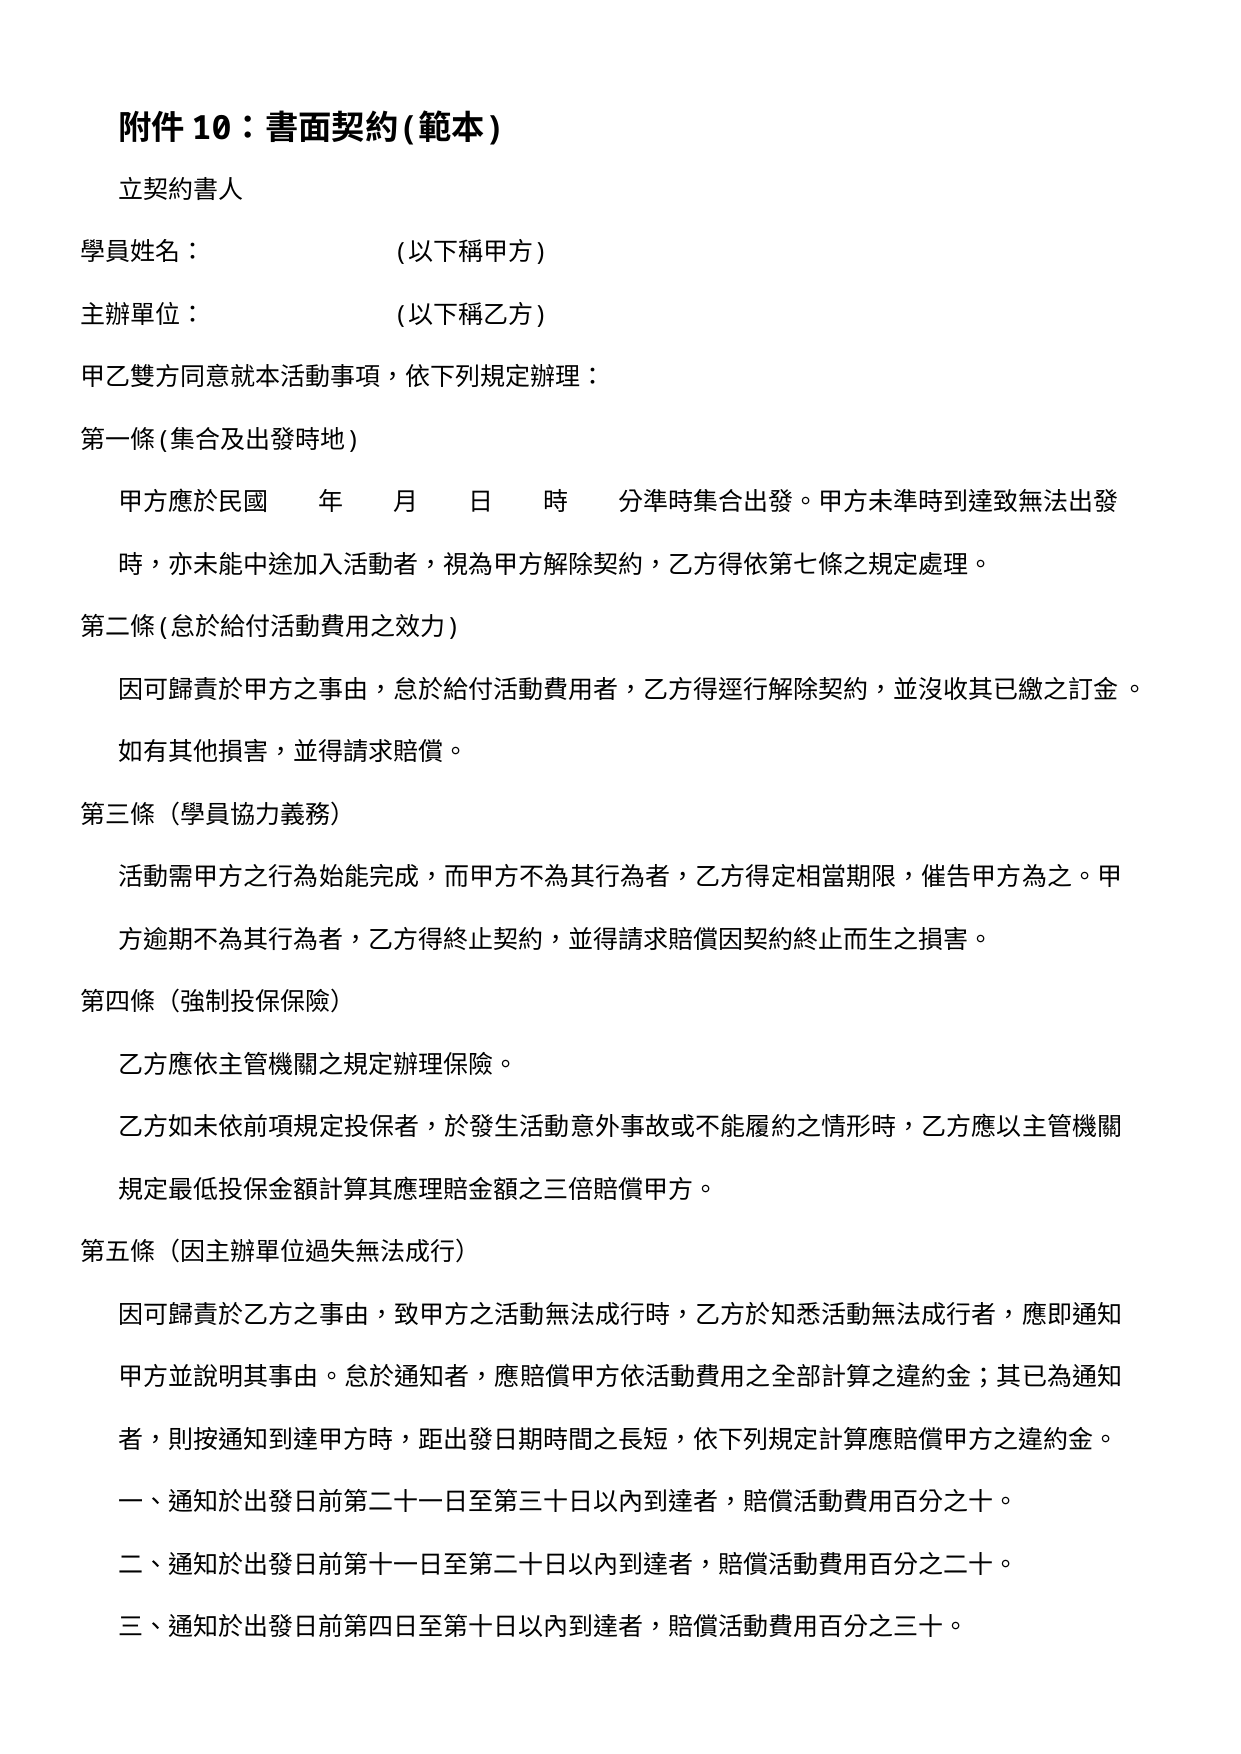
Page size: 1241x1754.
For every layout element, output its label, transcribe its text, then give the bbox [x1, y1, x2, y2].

text 一、通知於出發日前第二十一日至第三十日以內到達者，賠償活動費用百分之十。 [118, 1458, 1122, 1521]
text 乙方如未依前項規定投保者，於發生活動意外事故或不能履約之情形時，乙方應以主管機關規定最低投保金額計算其應理賠金額之三倍賠償甲方。 [118, 1083, 1122, 1208]
text 主辦單位： (以下稱乙方) [62, 271, 1181, 333]
text 第二條(怠於給付活動費用之效力) [62, 583, 1181, 646]
text 甲乙雙方同意就本活動事項，依下列規定辦理： [62, 333, 1181, 396]
text 立契約書人 [118, 146, 1122, 208]
text 第四條（強制投保保險） [62, 958, 1181, 1021]
text 二、通知於出發日前第十一日至第二十日以內到達者，賠償活動費用百分之二十。 [118, 1521, 1122, 1583]
text 因可歸責於甲方之事由，怠於給付活動費用者，乙方得逕行解除契約，並沒收其已繳之訂金。如有其他損害，並得請求賠償。 [118, 646, 1122, 771]
text 三、通知於出發日前第四日至第十日以內到達者，賠償活動費用百分之三十。 [118, 1583, 1122, 1646]
text 第一條(集合及出發時地) [62, 396, 1181, 458]
text 第五條（因主辦單位過失無法成行） [62, 1208, 1181, 1271]
text 學員姓名： (以下稱甲方) [62, 208, 1181, 271]
text 因可歸責於乙方之事由，致甲方之活動無法成行時，乙方於知悉活動無法成行者，應即通知甲方並說明其事由。怠於通知者，應賠償甲方依活動費用之全部計算之違約金；其已為通知者，則按通知到達甲方時，距出發日期時間之長短，依下列規定計算應賠償甲方之違約金。 [118, 1271, 1122, 1458]
text 乙方應依主管機關之規定辦理保險。 [118, 1021, 1122, 1083]
text 第三條（學員協力義務） [62, 771, 1181, 833]
text 甲方應於民國 年 月 日 時 分準時集合出發。甲方未準時到達致無法出發時，亦未能中途加入活動者，視為甲方解除契約，乙方得依第七條之規定處理。 [118, 458, 1122, 583]
text 活動需甲方之行為始能完成，而甲方不為其行為者，乙方得定相當期限，催告甲方為之。甲方逾期不為其行為者，乙方得終止契約，並得請求賠償因契約終止而生之損害。 [118, 833, 1122, 958]
text 附件10：書面契約(範本) [118, 83, 1122, 146]
